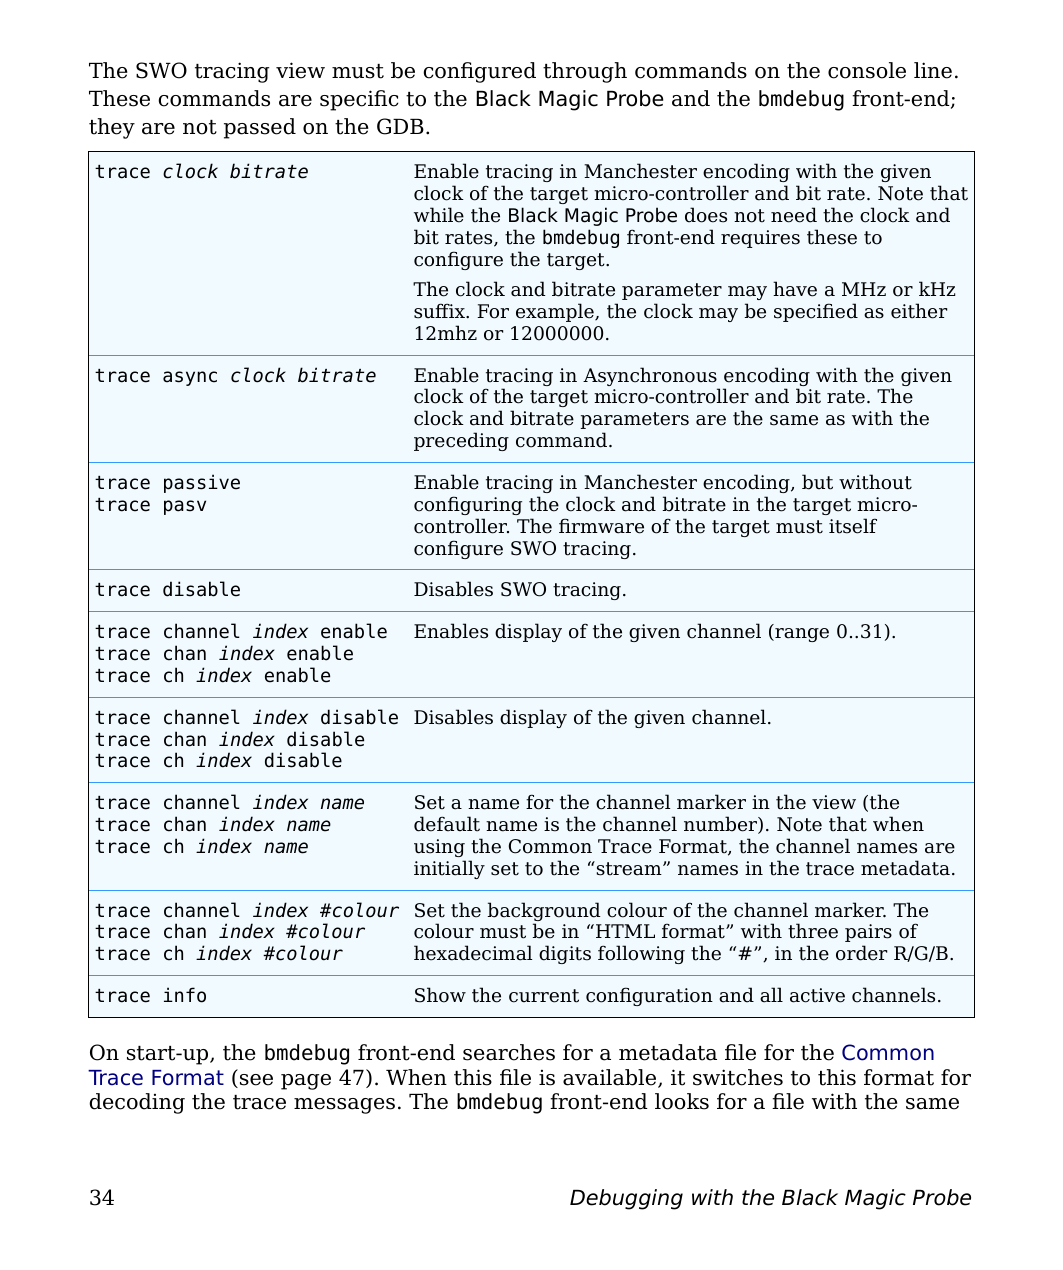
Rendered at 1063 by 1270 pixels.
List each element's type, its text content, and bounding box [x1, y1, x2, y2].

text The SWO tracing view must be configured through commands on the console line. These commands are specific to the Black Magic Probe and the bmdebug front-end; they are not passed on the GDB. [88, 59, 974, 139]
table_header Enable tracing in Manchester encoding with the given clock of the target micro-controller and bit rate. Note that while the Black Magic Probe does not need the clock and bit rates, the bmdebug front-end requires these to configure the target. The clock and bitrate parameter may have a MHz or kHz suffix. For example, the clock may be specified as either 12mhz or 12000000. [408, 152, 974, 354]
table_cell Enable tracing in Manchester encoding, but without configuring the clock and bitrate in the target micro-controller. The firmware of the target must itself configure SWO tracing. [408, 463, 974, 569]
table_cell Enables display of the given channel (range 0..31). [408, 612, 974, 697]
table_cell Set the background colour of the channel marker. The colour must be in “HTML format” with three pairs of hexadecimal digits following the “#”, in the order R/G/B. [408, 891, 974, 975]
text On start-up, the bmdebug front-end searches for a metadata file for the Common Trace Format (see page 47). When this file is available, it switches to this format for decoding the trace messages. The bmdebug front-end looks for a file with the same [88, 1041, 974, 1114]
table_cell Disables SWO tracing. [408, 570, 974, 611]
table_cell trace info [89, 976, 407, 1017]
table_cell Disables display of the given channel. [408, 698, 974, 782]
table_cell trace passive trace pasv [89, 463, 407, 569]
table_header trace clock bitrate [89, 152, 407, 354]
table_cell trace channel index enable trace chan index enable trace ch index enable [89, 612, 407, 697]
table_cell trace async clock bitrate [89, 356, 407, 462]
table_cell Set a name for the channel marker in the view (the default name is the channel number). Note that when using the Common Trace Format, the channel names are initially set to the “stream” names in the trace metadata. [408, 783, 974, 889]
table_cell trace channel index name trace chan index name trace ch index name [89, 783, 407, 889]
table_cell trace disable [89, 570, 407, 611]
table_cell trace channel index #colour trace chan index #colour trace ch index #colour [89, 891, 407, 975]
table_cell Enable tracing in Asynchronous encoding with the given clock of the target micro-controller and bit rate. The clock and bitrate parameters are the same as with the preceding command. [408, 356, 974, 462]
table_cell trace channel index disable trace chan index disable trace ch index disable [89, 698, 407, 782]
table_cell Show the current configuration and all active channels. [408, 976, 974, 1017]
